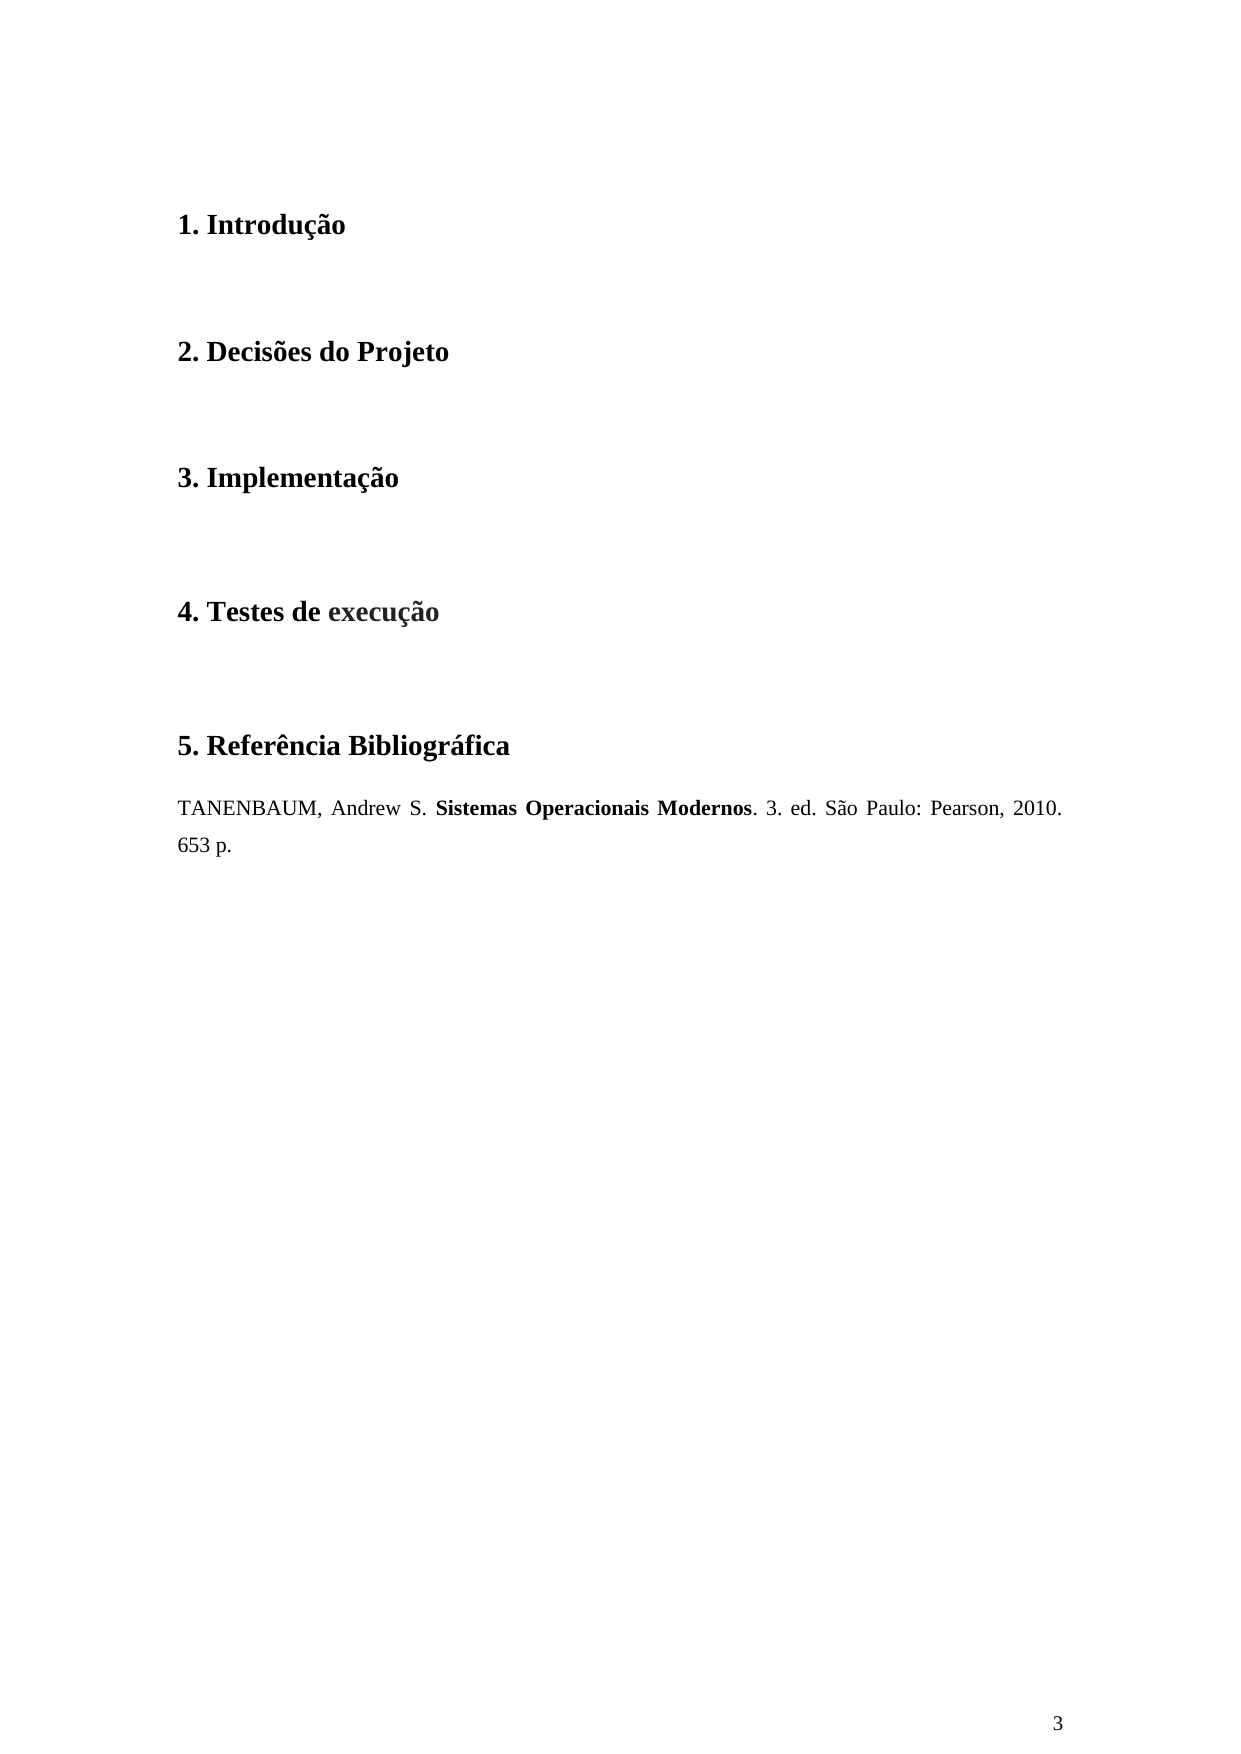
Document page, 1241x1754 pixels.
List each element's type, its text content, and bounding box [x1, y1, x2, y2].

text 2. Decisões do Projeto [177, 334, 1063, 368]
text 1. Introdução [177, 207, 1063, 241]
text 5. Referência Bibliográfica [177, 728, 1063, 761]
list 4. Testes de execução [177, 594, 1063, 627]
list 3. Implementação [177, 460, 1063, 493]
text TANENBAUM, Andrew S. Sistemas Operacionais Modernos. 3. ed. São Paulo: Pearson, 2010. 653 p. [177, 795, 1063, 858]
